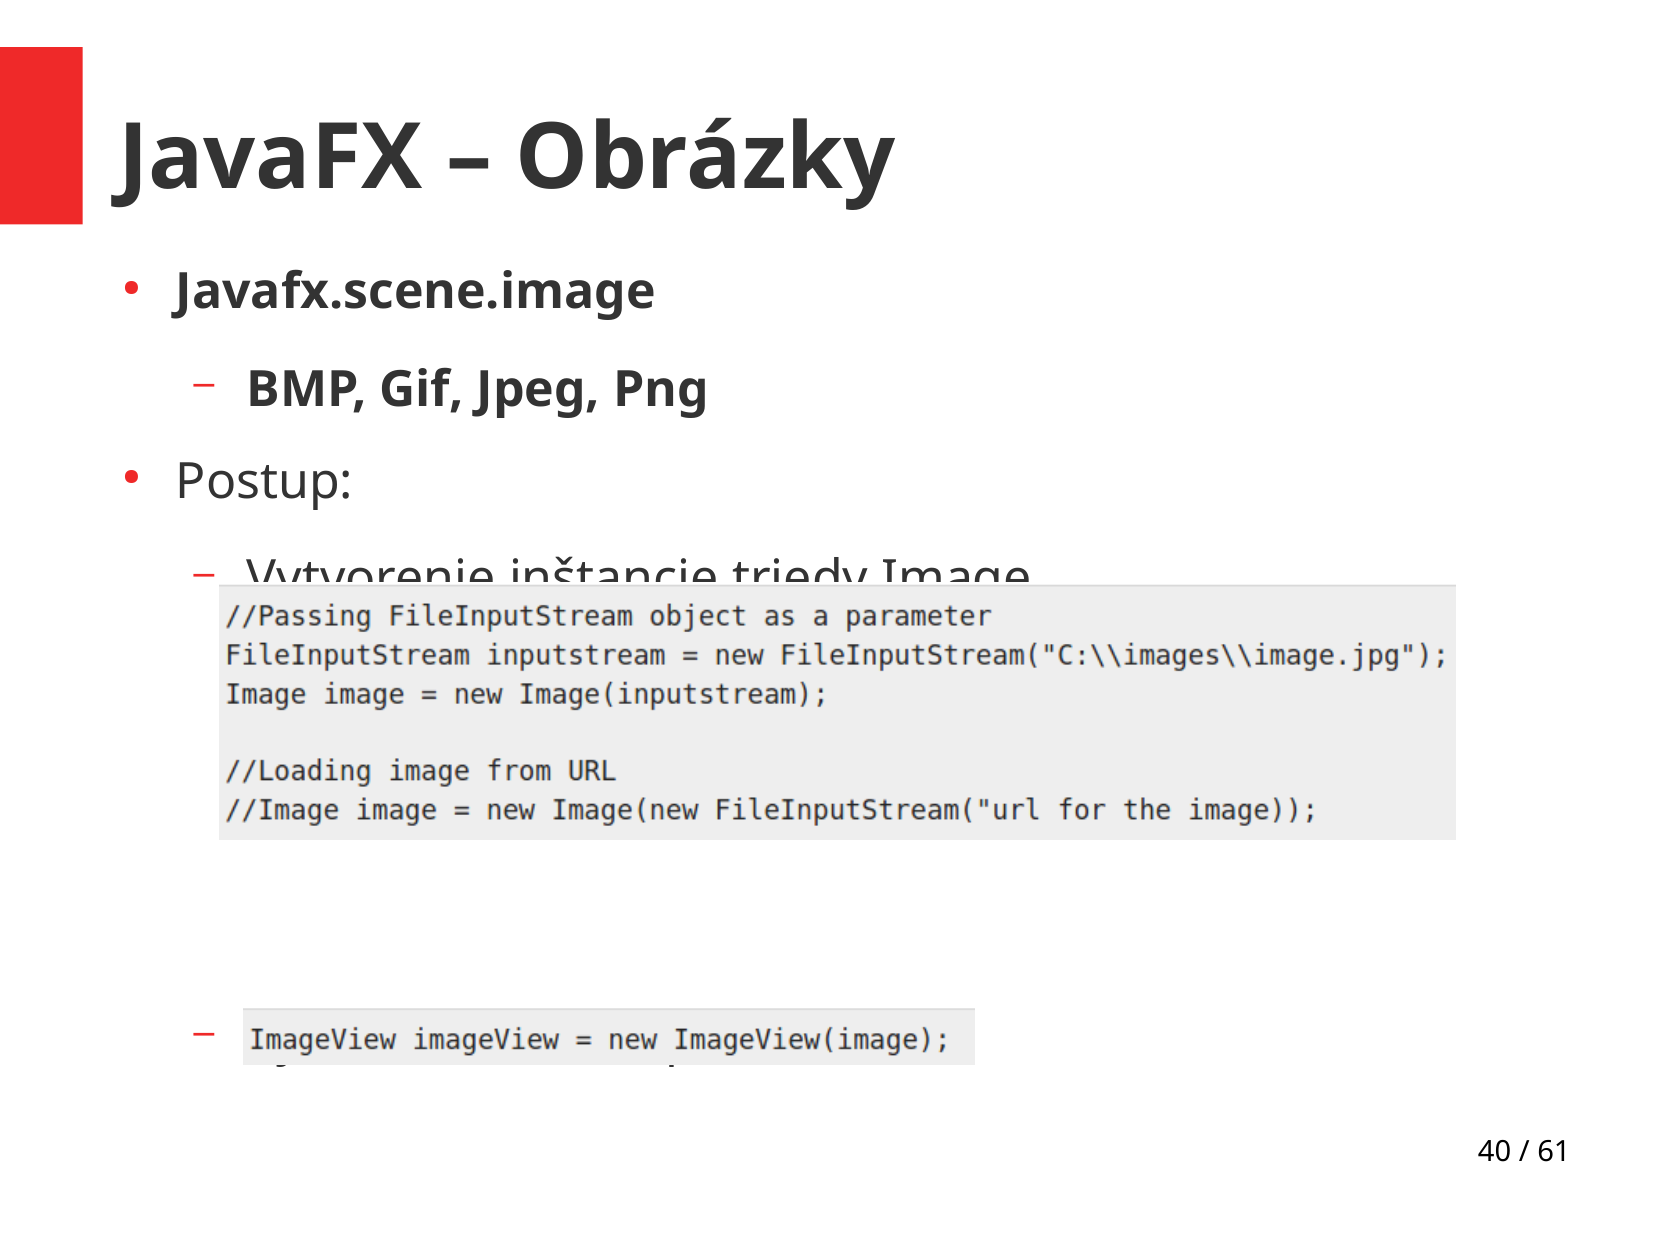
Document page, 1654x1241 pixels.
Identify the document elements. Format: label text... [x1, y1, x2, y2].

title JavaFX – Obrázky [118, 49, 1571, 257]
picture [243, 1007, 976, 1066]
list Javafx.scene.image BMP, Gif, Jpeg, Png Postup: Vytvorenie inštancie triedy Image Vytvorenie „view“ pre obrázok [105, 255, 1523, 975]
picture [219, 582, 1456, 841]
